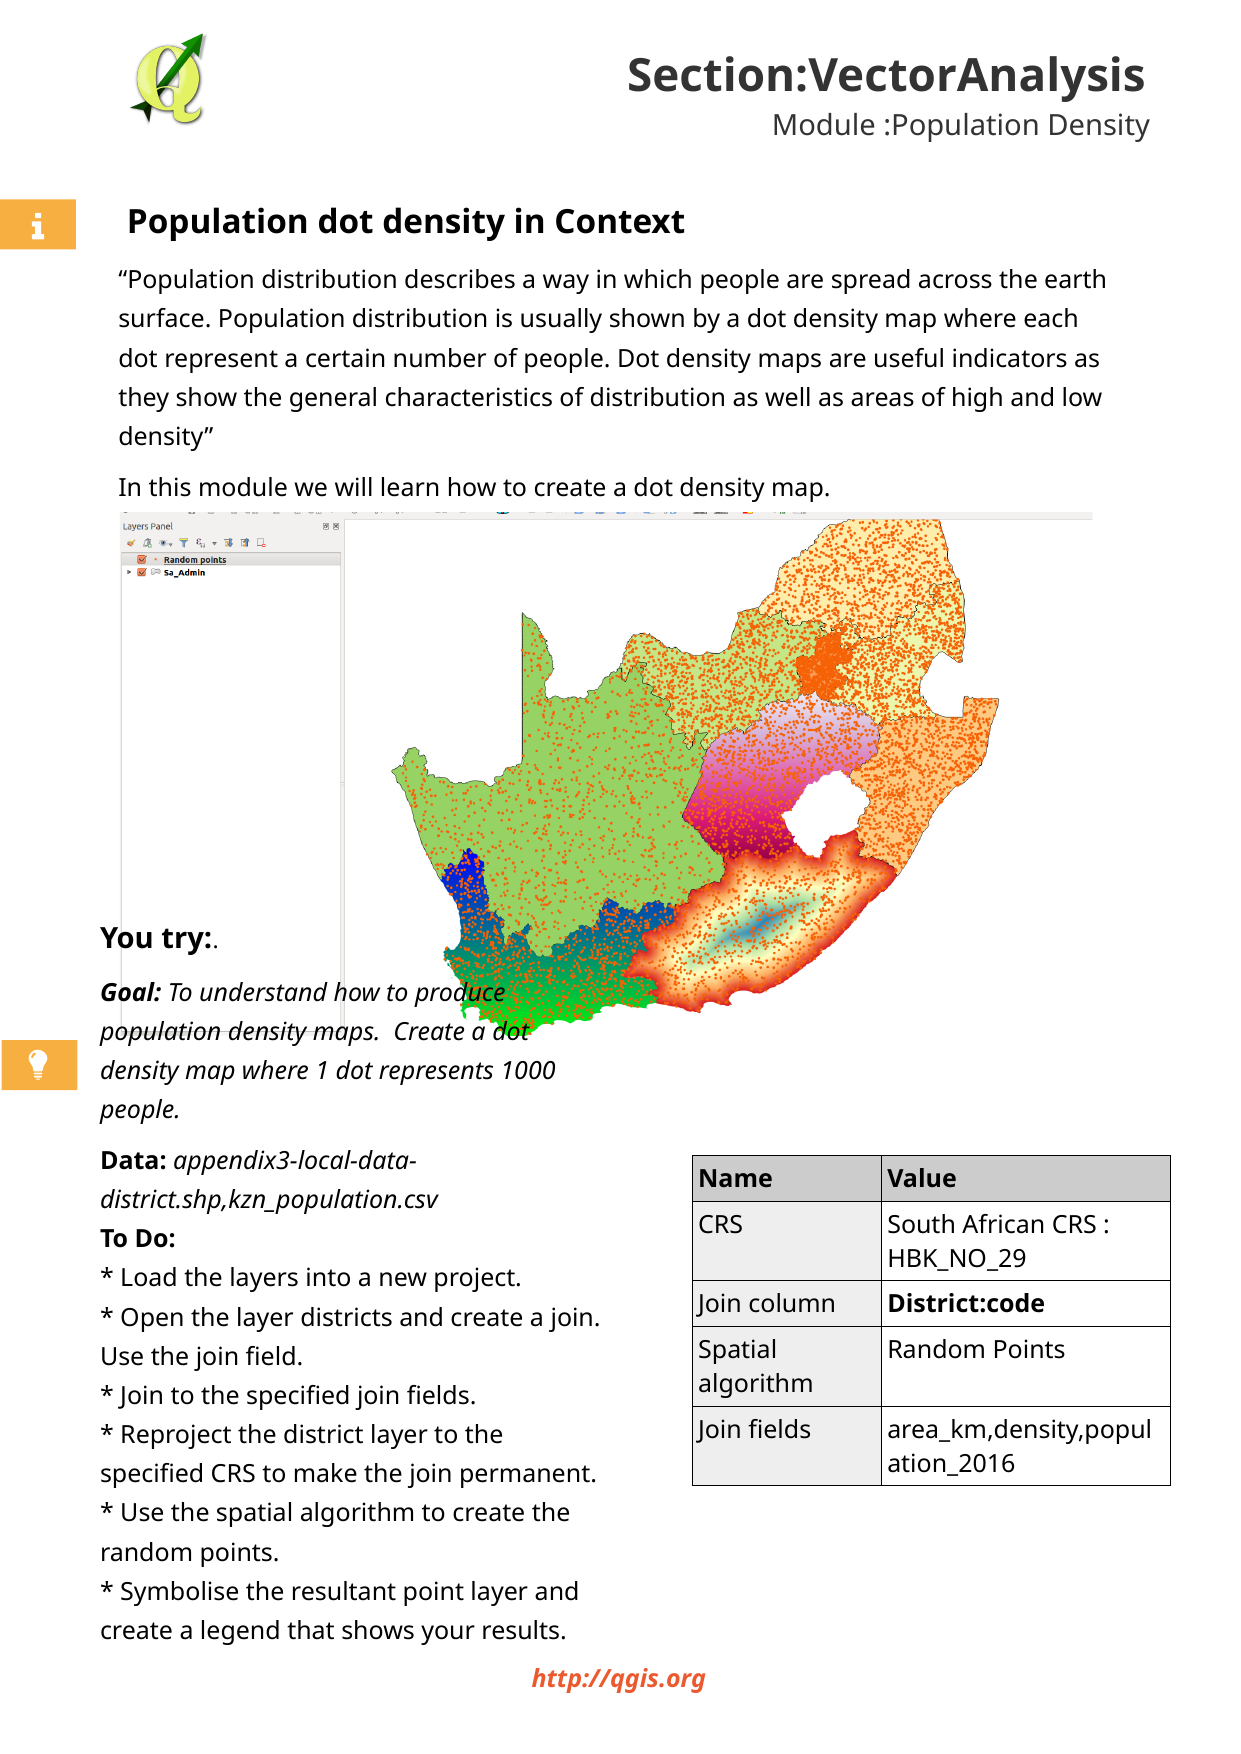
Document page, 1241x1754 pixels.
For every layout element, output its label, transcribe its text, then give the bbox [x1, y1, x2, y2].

picture [474, 1028, 481, 1036]
table_cell South African CRS : HBK_NO_29 [882, 1202, 1170, 1280]
picture [195, 1028, 203, 1036]
table_cell CRS [693, 1202, 881, 1280]
picture [122, 990, 127, 998]
table_cell Random Points [882, 1327, 1170, 1406]
table_cell Join fields [693, 1407, 881, 1485]
picture [324, 1028, 330, 1036]
text In this module we will learn how to create a dot density map. [118, 469, 1122, 504]
subtitle Population dot density in Context [118, 198, 1122, 243]
picture [509, 1028, 517, 1036]
picture [210, 1028, 217, 1036]
picture [433, 1028, 440, 1036]
picture [122, 31, 218, 127]
table_cell District:code [882, 1281, 1170, 1326]
picture [166, 1028, 173, 1036]
picture [337, 1028, 344, 1036]
picture [290, 1028, 297, 1036]
picture [122, 935, 128, 945]
table_header Value [882, 1156, 1170, 1201]
picture [119, 512, 1093, 1036]
table_cell Join column [693, 1281, 881, 1326]
table_header Name [693, 1156, 881, 1201]
picture [258, 1028, 265, 1036]
text “Population distribution describes a way in which people are spread across the earth surface. Population distribution is usually shown by a dot density map where each dot represent a certain number of people. Dot density maps are useful indicators as they show the general characteristics of distribution as well as areas of high and low density” [118, 262, 1122, 453]
table_cell Spatial algorithm [693, 1327, 881, 1406]
picture [230, 1028, 237, 1036]
picture [495, 1028, 502, 1036]
table_cell area_km,density,population_2016 [882, 1407, 1170, 1485]
picture [119, 1028, 125, 1036]
